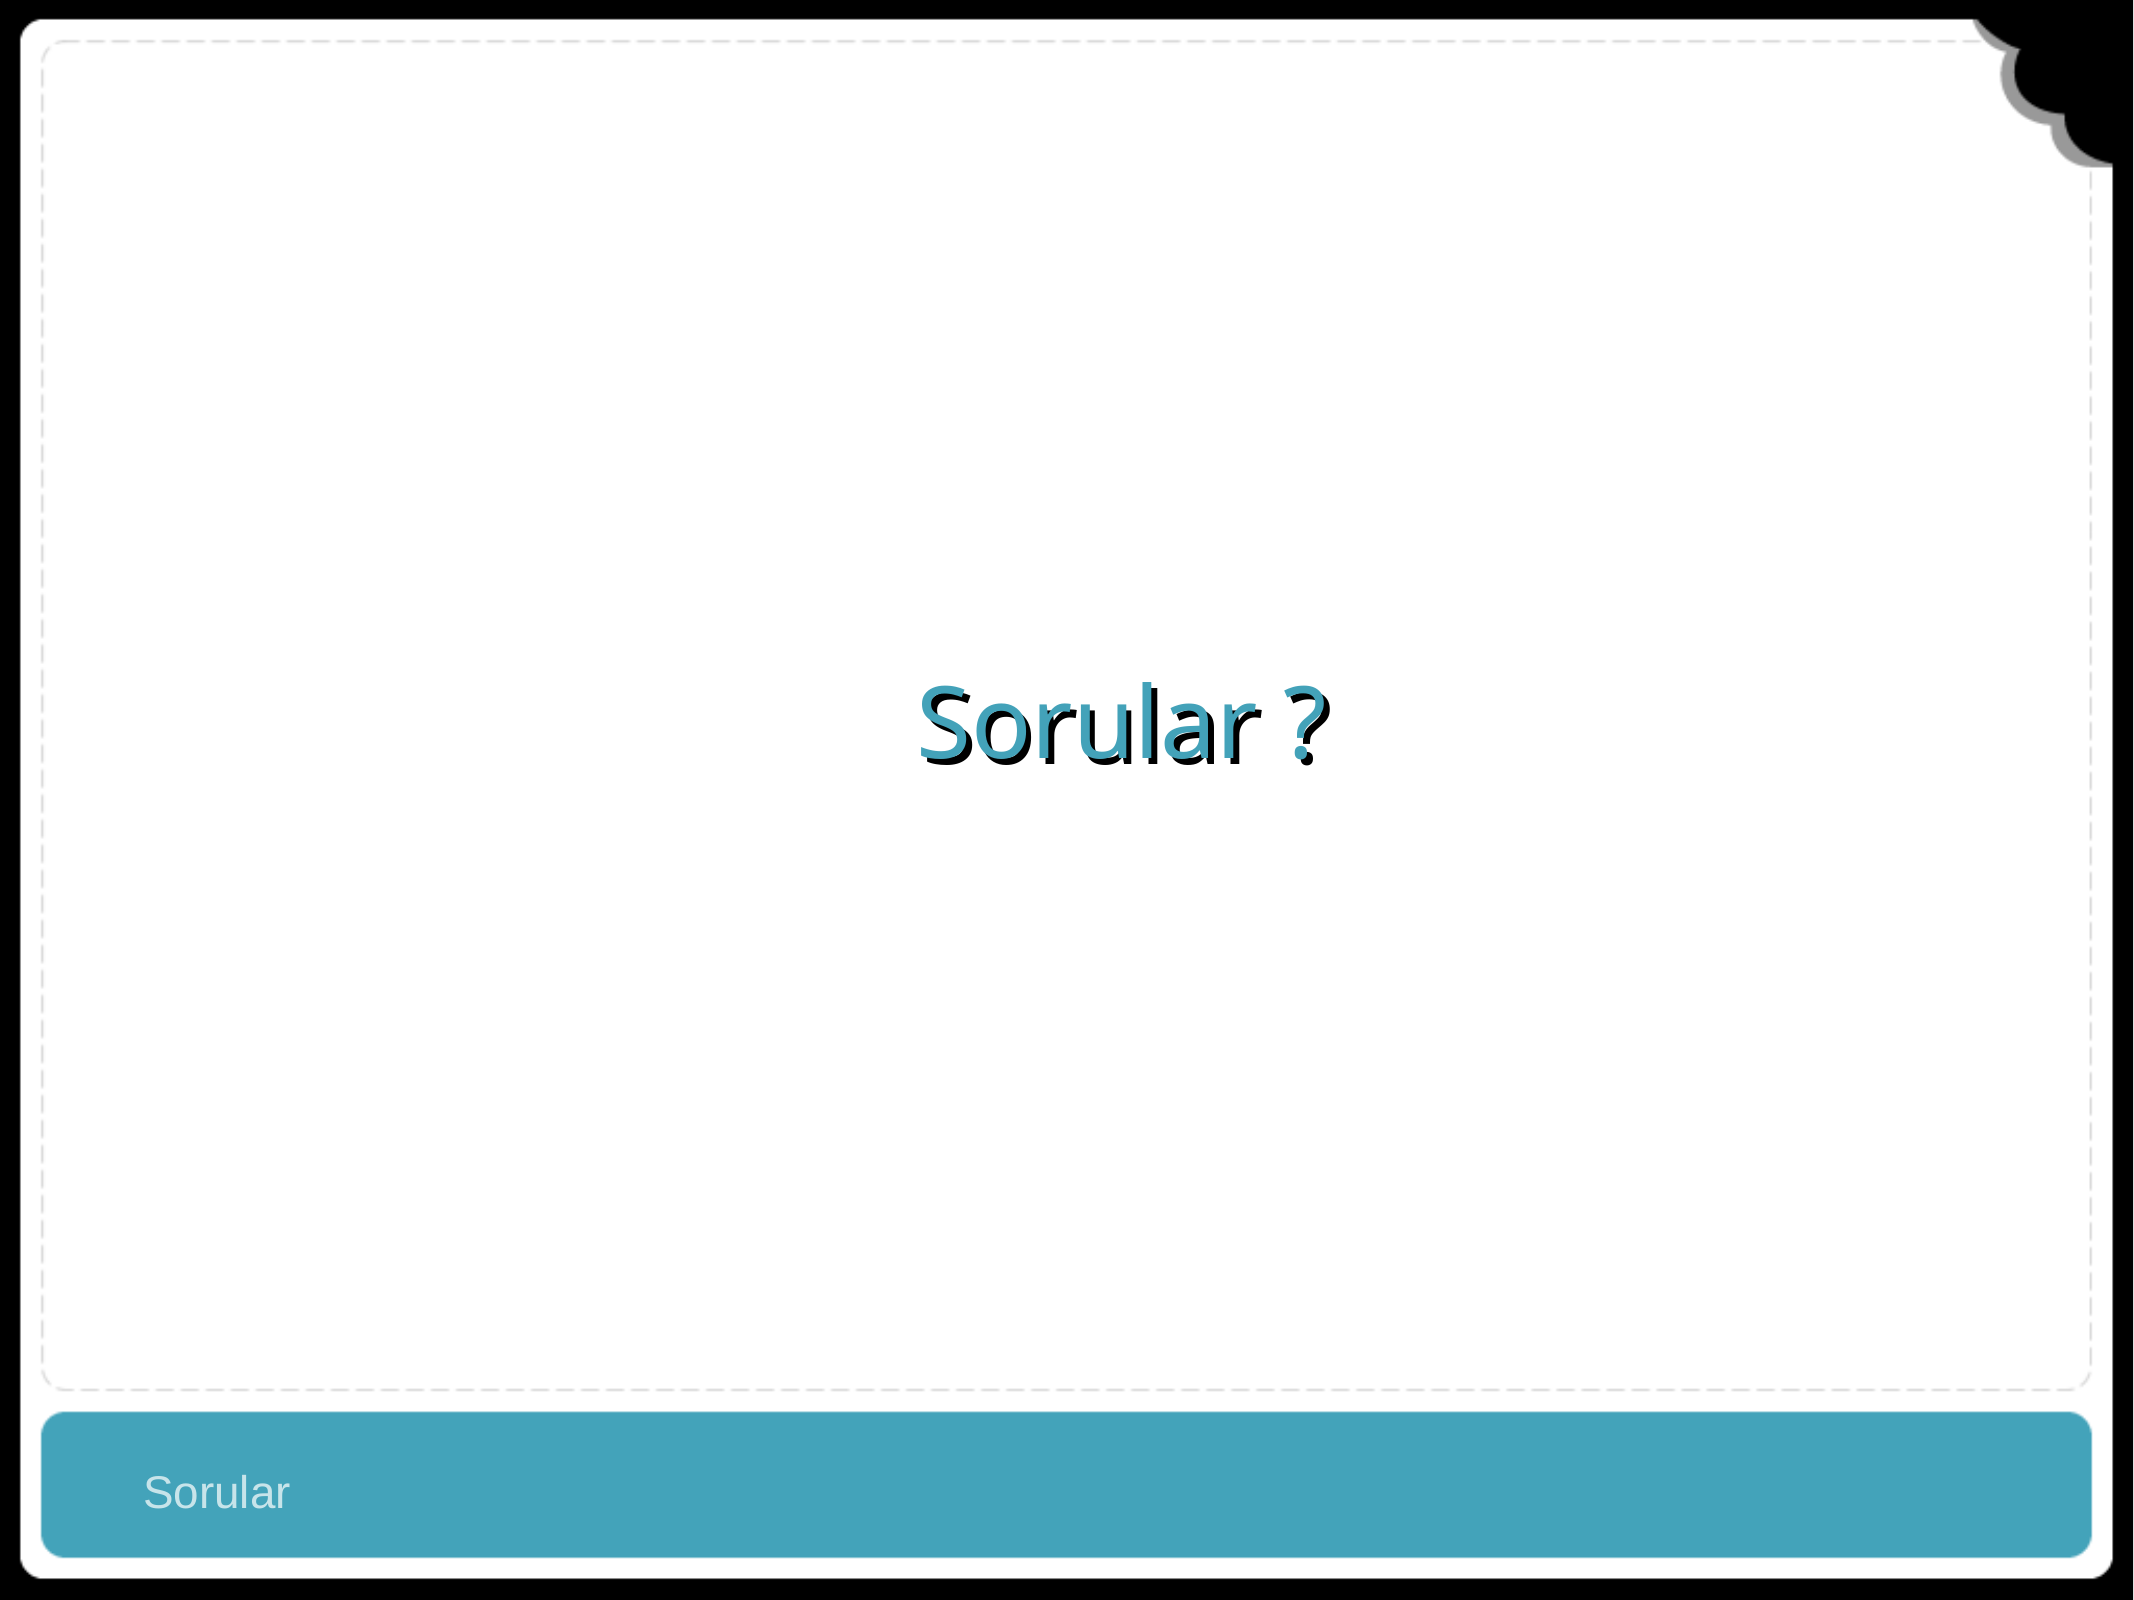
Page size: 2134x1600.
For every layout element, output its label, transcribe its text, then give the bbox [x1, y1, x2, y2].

picture [0, 0, 2134, 1600]
text_box Sorular ? [916, 658, 1328, 899]
text_box Sorular [143, 1462, 292, 1518]
